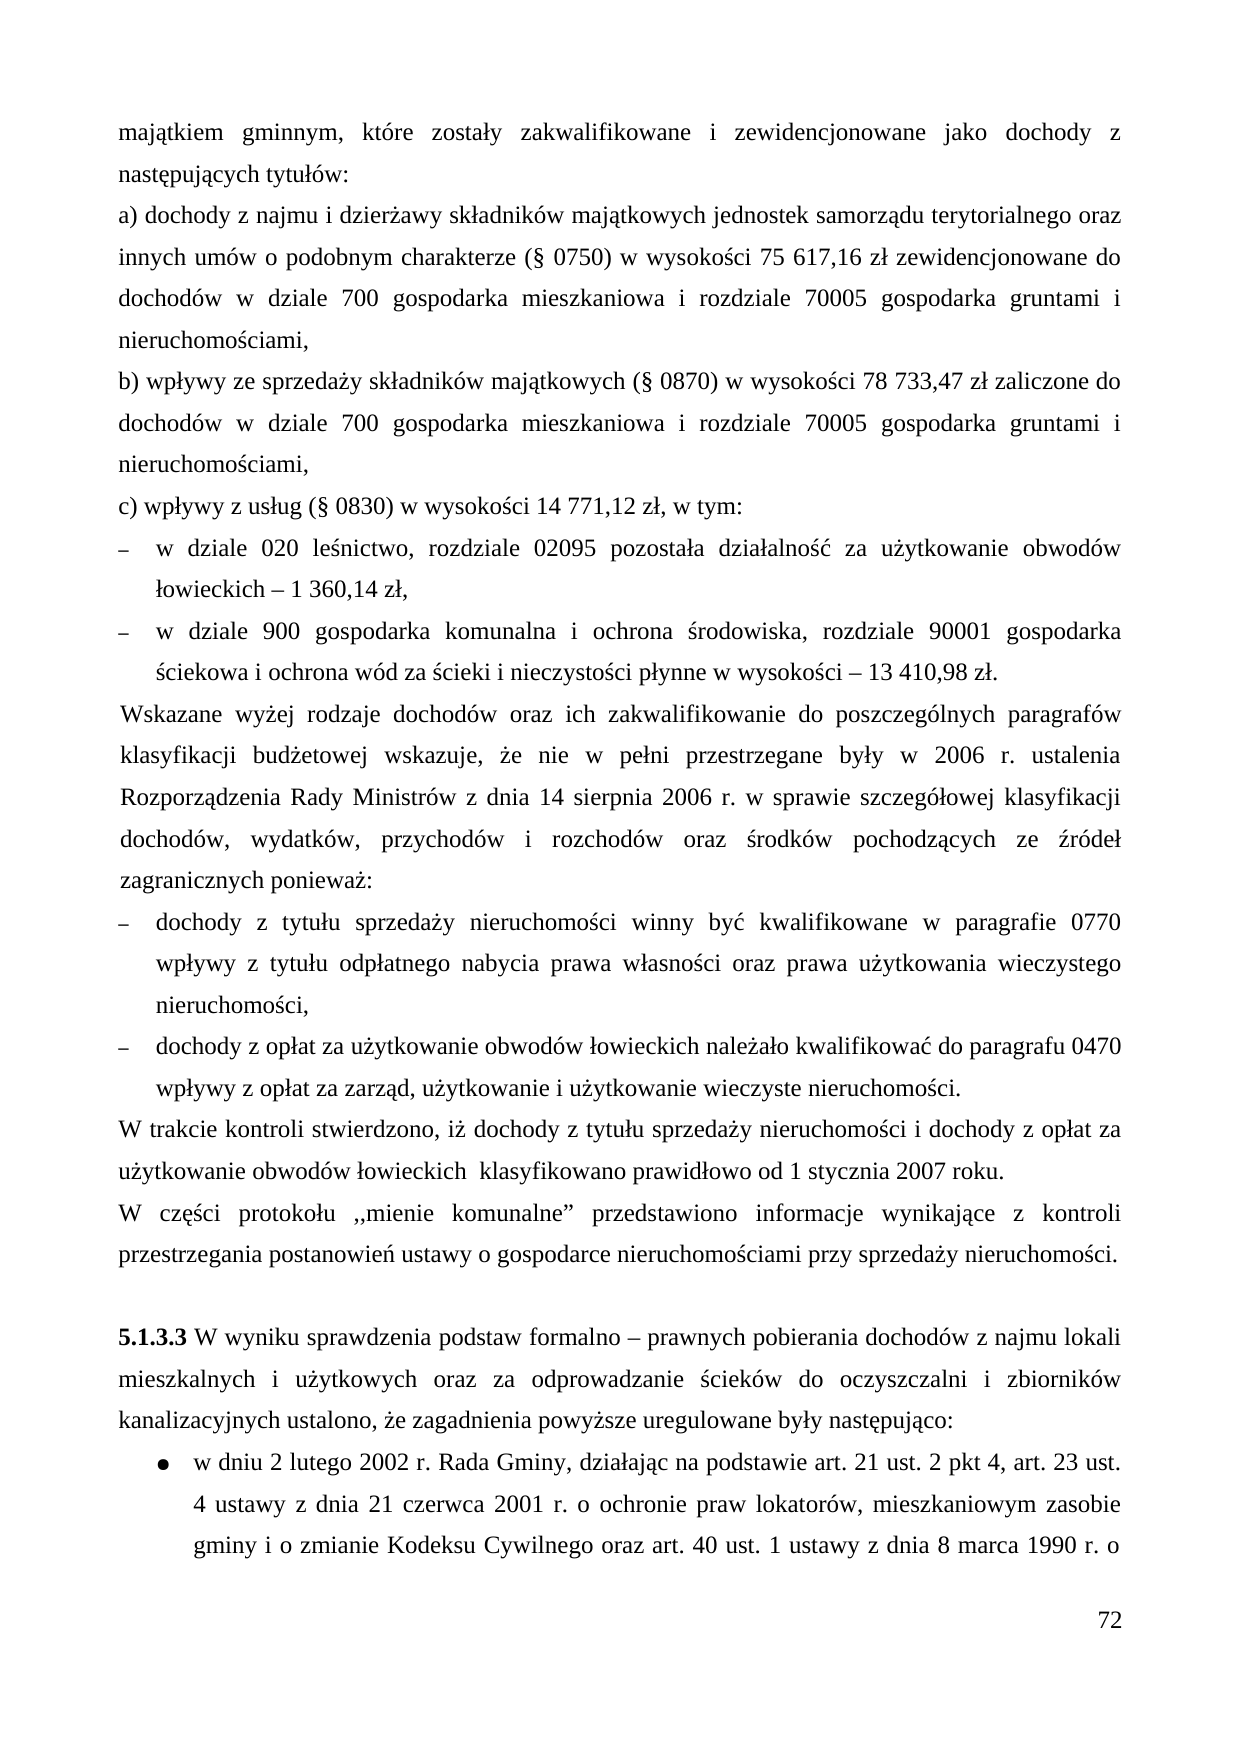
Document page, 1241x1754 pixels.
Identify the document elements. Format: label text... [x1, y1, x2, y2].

list w dniu 2 lutego 2002 r. Rada Gminy, działając na podstawie art. 21 ust. 2 pkt 4, art. 23 ust. 4 ustawy z dnia 21 czerwca 2001 r. o ochronie praw lokatorów, mieszkaniowym zasobie gminy i o zmianie Kodeksu Cywilnego oraz art. 40 ust. 1 ustawy z dnia 8 marca 1990 r. o [156, 1448, 1122, 1559]
list dochody z opłat za użytkowanie obwodów łowieckich należało kwalifikować do paragrafu 0470 wpływy z opłat za zarząd, użytkowanie i użytkowanie wieczyste nieruchomości. [118, 1032, 1122, 1102]
text 5.1.3.3 W wyniku sprawdzenia podstaw formalno – prawnych pobierania dochodów z najmu lokali mieszkalnych i użytkowych oraz za odprowadzanie ścieków do oczyszczalni i zbiorników kanalizacyjnych ustalono, że zagadnienia powyższe uregulowane były następująco: [118, 1323, 1122, 1434]
text a) dochody z najmu i dzierżawy składników majątkowych jednostek samorządu terytorialnego oraz innych umów o podobnym charakterze (§ 0750) w wysokości 75 617,16 zł zewidencjonowane do dochodów w dziale 700 gospodarka mieszkaniowa i rozdziale 70005 gospodarka gruntami i nieruchomościami, [118, 201, 1122, 354]
list w dziale 900 gospodarka komunalna i ochrona środowiska, rozdziale 90001 gospodarka ściekowa i ochrona wód za ścieki i nieczystości płynne w wysokości – 13 410,98 zł. [118, 617, 1122, 686]
list dochody z tytułu sprzedaży nieruchomości winny być kwalifikowane w paragrafie 0770 wpływy z tytułu odpłatnego nabycia prawa własności oraz prawa użytkowania wieczystego nieruchomości, [118, 908, 1122, 1019]
text W trakcie kontroli stwierdzono, iż dochody z tytułu sprzedaży nieruchomości i dochody z opłat za użytkowanie obwodów łowieckich klasyfikowano prawidłowo od 1 stycznia 2007 roku. [118, 1116, 1122, 1185]
text W części protokołu ,,mienie komunalne” przedstawiono informacje wynikające z kontroli przestrzegania postanowień ustawy o gospodarce nieruchomościami przy sprzedaży nieruchomości. [118, 1199, 1122, 1268]
text c) wpływy z usług (§ 0830) w wysokości 14 771,12 zł, w tym: [118, 492, 1122, 520]
text Wskazane wyżej rodzaje dochodów oraz ich zakwalifikowanie do poszczególnych paragrafów klasyfikacji budżetowej wskazuje, że nie w pełni przestrzegane były w 2006 r. ustalenia Rozporządzenia Rady Ministrów z dnia 14 sierpnia 2006 r. w sprawie szczegółowej klasyfikacji dochodów, wydatków, przychodów i rozchodów oraz środków pochodzących ze źródeł zagranicznych ponieważ: [120, 700, 1122, 894]
list w dziale 020 leśnictwo, rozdziale 02095 pozostała działalność za użytkowanie obwodów łowieckich – 1 360,14 zł, [118, 534, 1122, 603]
text majątkiem gminnym, które zostały zakwalifikowane i zewidencjonowane jako dochody z następujących tytułów: [118, 118, 1122, 187]
text b) wpływy ze sprzedaży składników majątkowych (§ 0870) w wysokości 78 733,47 zł zaliczone do dochodów w dziale 700 gospodarka mieszkaniowa i rozdziale 70005 gospodarka gruntami i nieruchomościami, [118, 367, 1122, 478]
